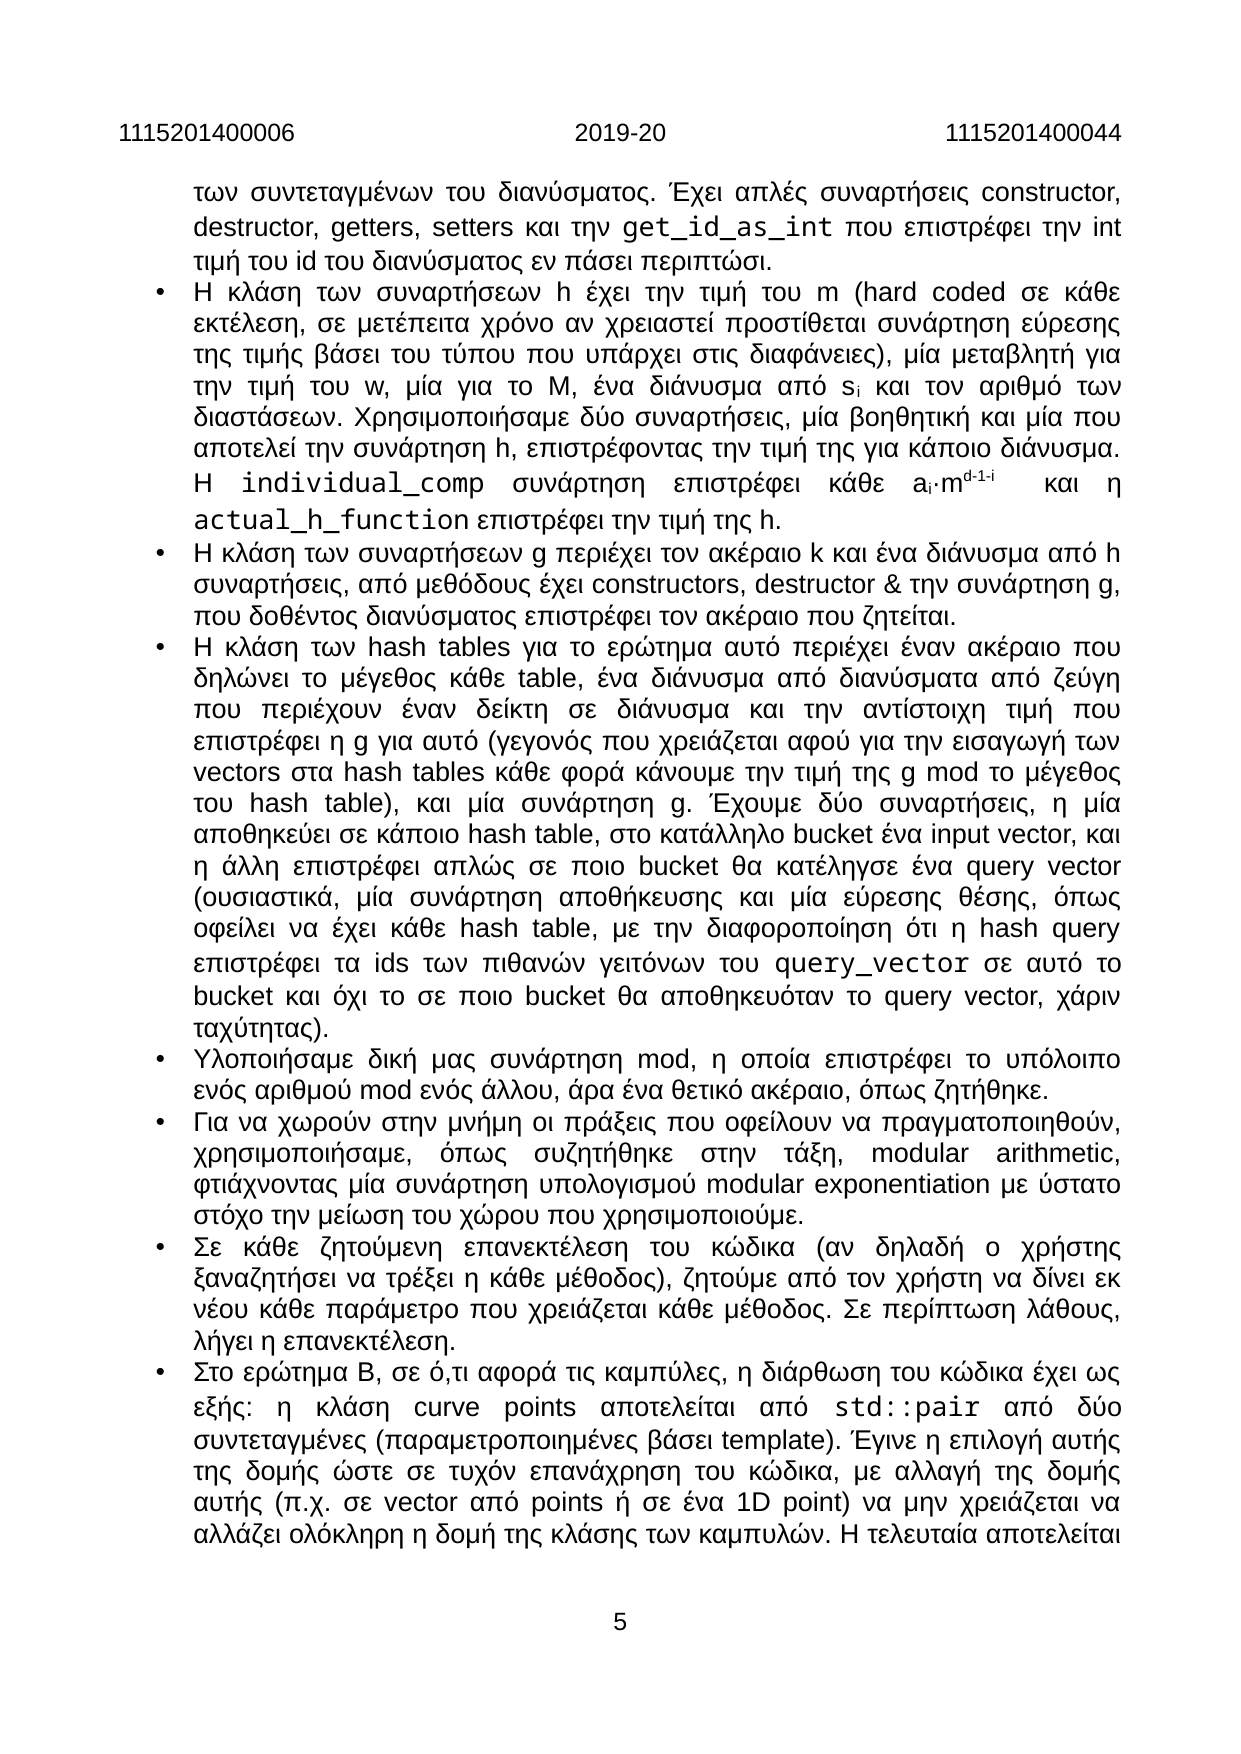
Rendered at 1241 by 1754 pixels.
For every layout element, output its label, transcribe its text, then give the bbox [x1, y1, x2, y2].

list Σε κάθε ζητούμενη επανεκτέλεση του κώδικα (αν δηλαδή ο χρήστης ξαναζητήσει να τρέξει η κάθε μέθοδος), ζητούμε από τον χρήστη να δίνει εκ νέου κάθε παράμετρο που χρειάζεται κάθε μέθοδος. Σε περίπτωση λάθους, λήγει η επανεκτέλεση. [156, 1231, 1122, 1356]
list Για να χωρούν στην μνήμη οι πράξεις που οφείλουν να πραγματοποιηθούν, χρησιμοποιήσαμε, όπως συζητήθηκε στην τάξη, modular arithmetic, φτιάχνοντας μία συνάρτηση υπολογισμού modular exponentiation με ύστατο στόχο την μείωση του χώρου που χρησιμοποιούμε. [156, 1106, 1122, 1231]
list Η κλάση των συναρτήσεων g περιέχει τον ακέραιο k και ένα διάνυσμα από h συναρτήσεις, από μεθόδους έχει constructors, destructor & την συνάρτηση g, που δοθέντος διανύσματος επιστρέφει τον ακέραιο που ζητείται. [156, 537, 1122, 631]
list Στο ερώτημα Β, σε ό,τι αφορά τις καμπύλες, η διάρθωση του κώδικα έχει ως εξής: η κλάση curve points αποτελείται από std::pair από δύο συντεταγμένες (παραμετροποιημένες βάσει template). Έγινε η επιλογή αυτής της δομής ώστε σε τυχόν επανάχρηση του κώδικα, με αλλαγή της δομής αυτής (π.χ. σε vector από points ή σε ένα 1D point) να μην χρειάζεται να αλλάζει ολόκληρη η δομή της κλάσης των καμπυλών. Η τελευταία αποτελείται [156, 1356, 1122, 1549]
list Η κλάση των hash tables για το ερώτημα αυτό περιέχει έναν ακέραιο που δηλώνει το μέγεθος κάθε table, ένα διάνυσμα από διανύσματα από ζεύγη που περιέχουν έναν δείκτη σε διάνυσμα και την αντίστοιχη τιμή που επιστρέφει η g για αυτό (γεγονός που χρειάζεται αφού για την εισαγωγή των vectors στα hash tables κάθε φορά κάνουμε την τιμή της g mod το μέγεθος του hash table), και μία συνάρτηση g. Έχουμε δύο συναρτήσεις, η μία αποθηκεύει σε κάποιο hash table, στο κατάλληλο bucket ένα input vector, και η άλλη επιστρέφει απλώς σε ποιο bucket θα κατέληγσε ένα query vector (ουσιαστικά, μία συνάρτηση αποθήκευσης και μία εύρεσης θέσης, όπως οφείλει να έχει κάθε hash table, με την διαφοροποίηση ότι η hash query επιστρέφει τα ids των πιθανών γειτόνων του query_vector σε αυτό το bucket και όχι το σε ποιο bucket θα αποθηκευόταν το query vector, χάριν ταχύτητας). [156, 631, 1122, 1043]
list Η κλάση των συναρτήσεων h έχει την τιμή του m (hard coded σε κάθε εκτέλεση, σε μετέπειτα χρόνο αν χρειαστεί προστίθεται συνάρτηση εύρεσης της τιμής βάσει του τύπου που υπάρχει στις διαφάνειες), μία μεταβλητή για την τιμή του w, μία για το M, ένα διάνυσμα από si και τον αριθμό των διαστάσεων. Χρησιμοποιήσαμε δύο συναρτήσεις, μία βοηθητική και μία που αποτελεί την συνάρτηση h, επιστρέφοντας την τιμή της για κάποιο διάνυσμα. Η individual_comp συνάρτηση επιστρέφει κάθε ai·md-1-i και η actual_h_function επιστρέφει την τιμή της h. [156, 276, 1122, 537]
list Υλοποιήσαμε δική μας συνάρτηση mod, η οποία επιστρέφει το υπόλοιπο ενός αριθμού mod ενός άλλου, άρα ένα θετικό ακέραιο, όπως ζητήθηκε. [156, 1043, 1122, 1106]
list των συντεταγμένων του διανύσματος. Έχει απλές συναρτήσεις constructor, destructor, getters, setters και την get_id_as_int που επιστρέφει την int τιμή του id του διανύσματος εν πάσει περιπτώσι. [156, 176, 1122, 276]
